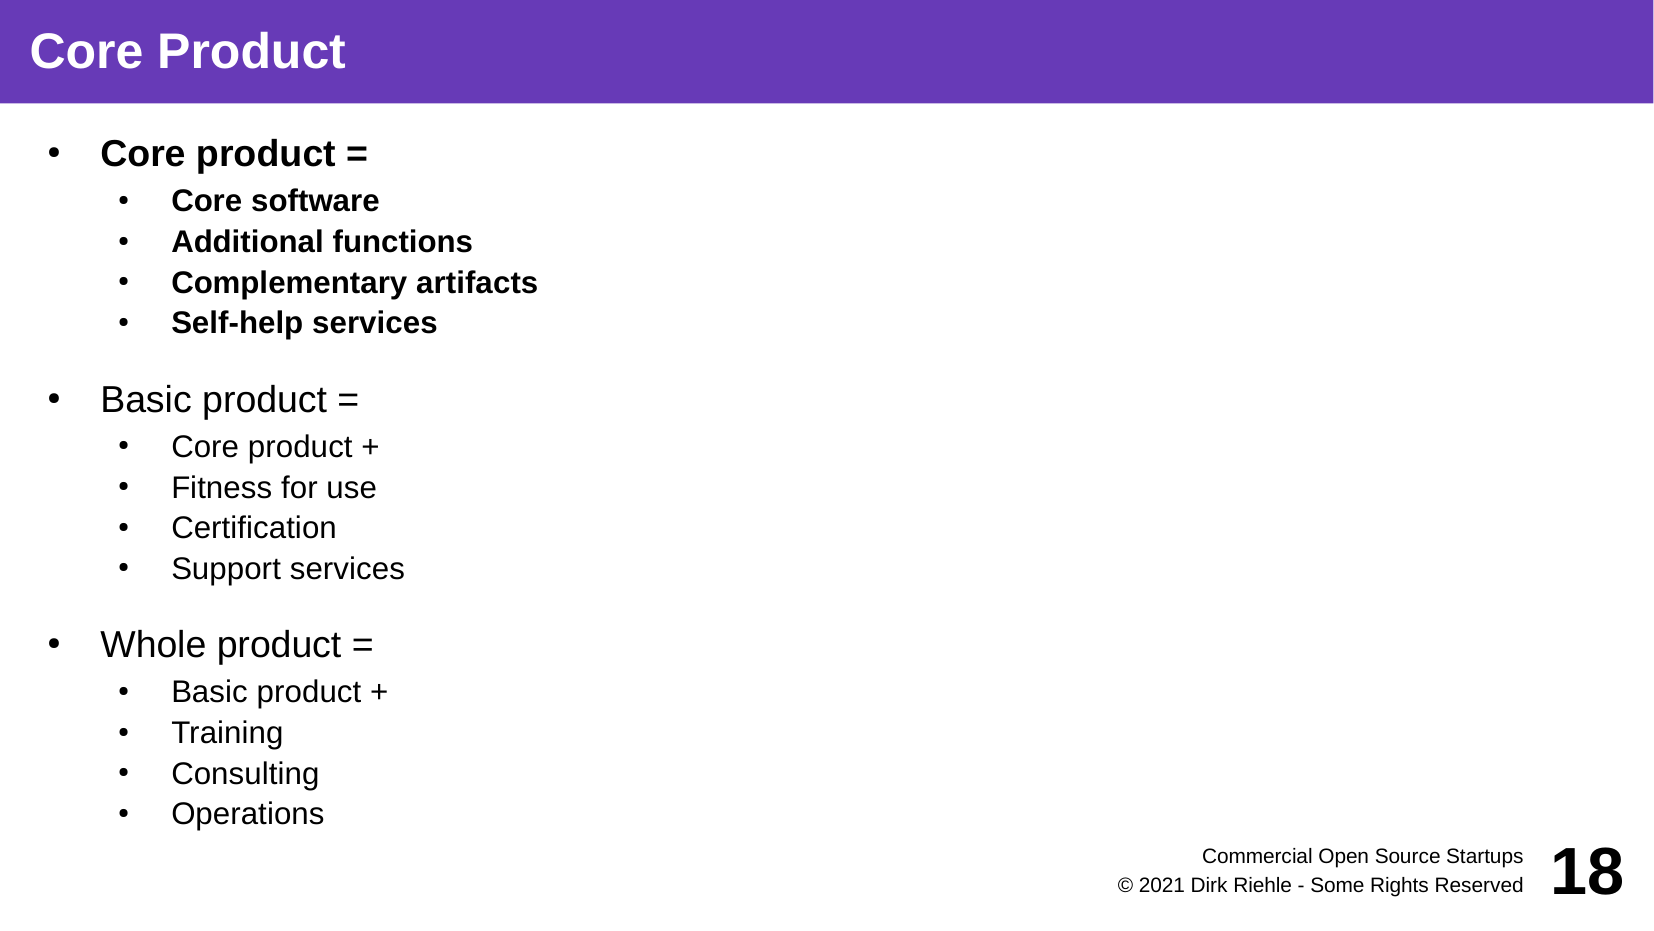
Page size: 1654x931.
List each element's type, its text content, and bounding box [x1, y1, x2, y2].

list Core product = Core software Additional functions Complementary artifacts Self-help services Basic product = Core product + Fitness for use Certification Support services Whole product = Basic product + Training Consulting Operations [29, 132, 1625, 813]
title Core Product [0, 0, 1654, 104]
